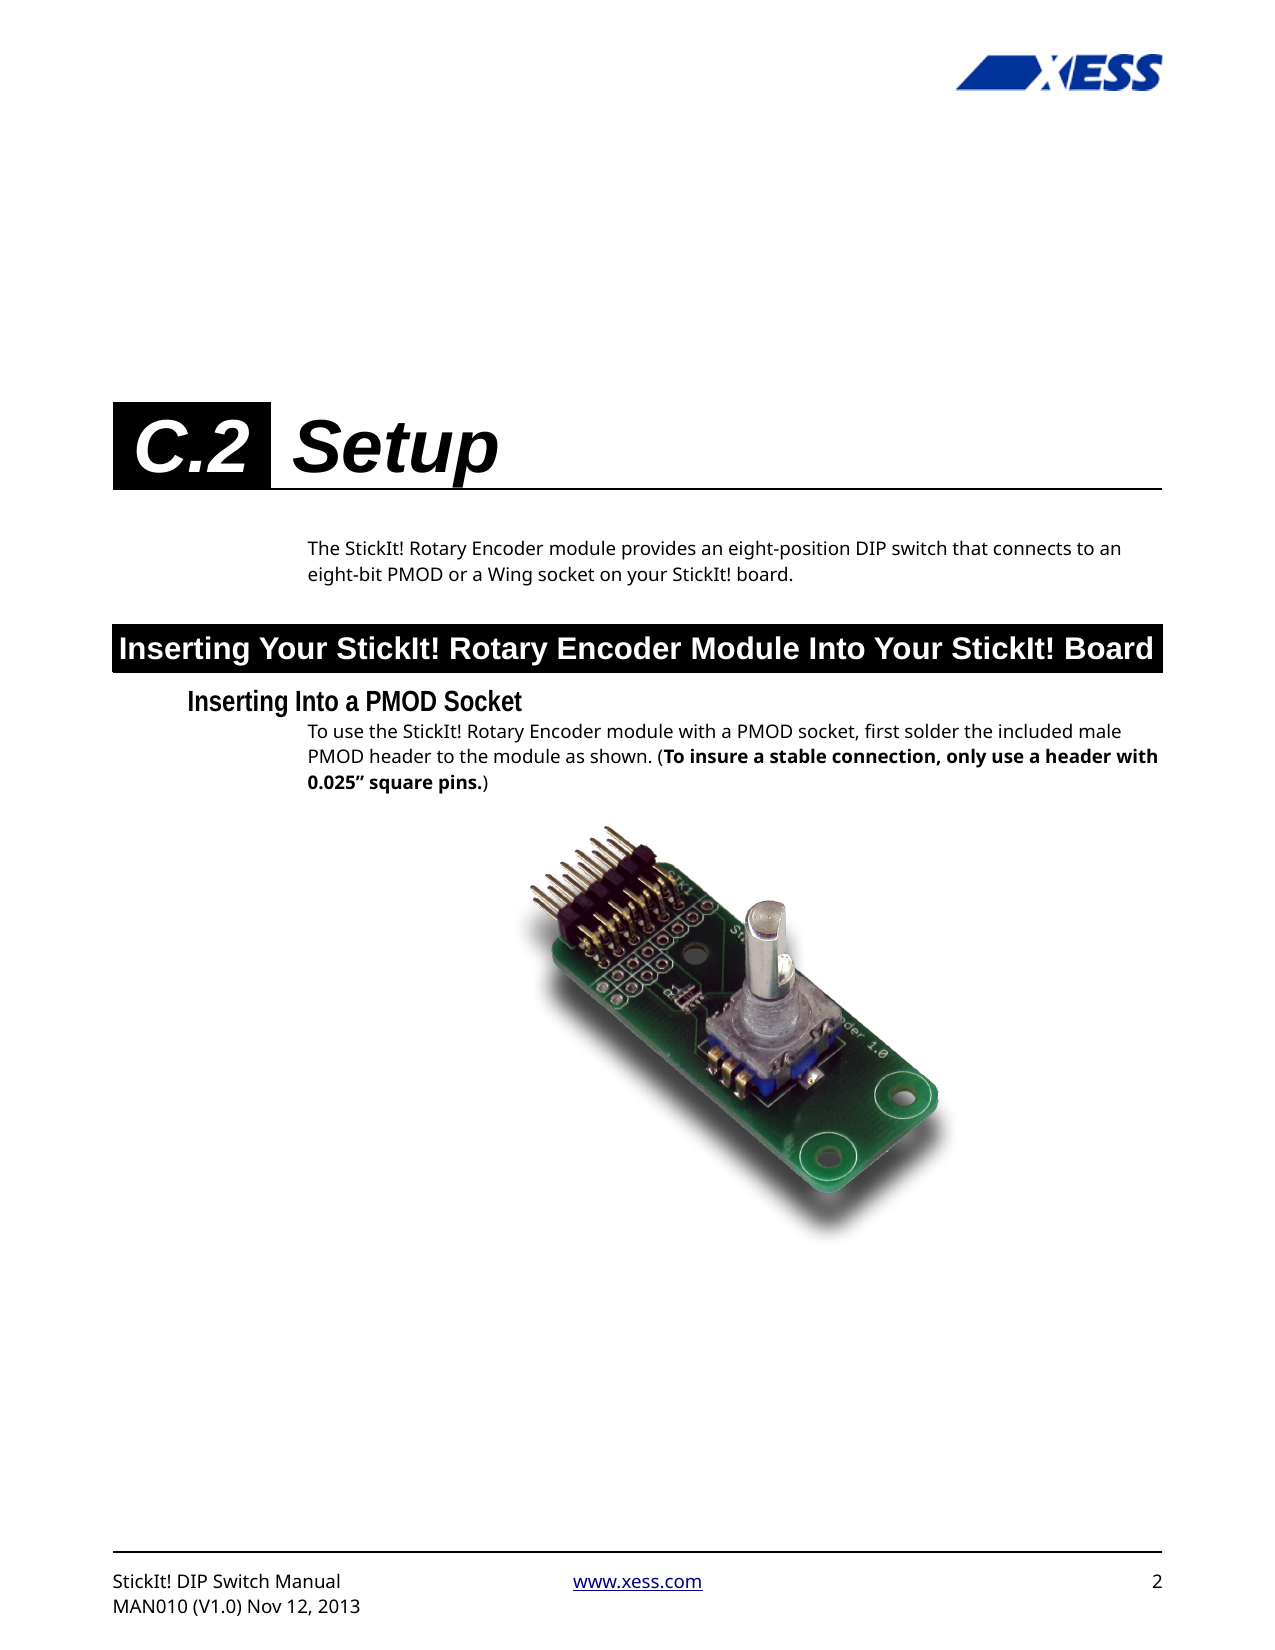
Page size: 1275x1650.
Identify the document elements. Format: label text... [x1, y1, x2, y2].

subtitle Inserting Your StickIt! Rotary Encoder Module Into Your StickIt! Board [114, 625, 1162, 672]
subtitle Inserting Into a PMOD Socket [187, 684, 1162, 718]
picture [507, 807, 963, 1251]
text To use the StickIt! Rotary Encoder module with a PMOD socket, first solder the included male PMOD header to the module as shown. (To insure a stable connection, only use a header with 0.025” square pins.) [307, 718, 1162, 794]
subtitle Setup [271, 402, 1162, 488]
text The StickIt! Rotary Encoder module provides an eight-position DIP switch that connects to an eight-bit PMOD or a Wing socket on your StickIt! board. [307, 535, 1162, 586]
picture [955, 54, 1163, 91]
